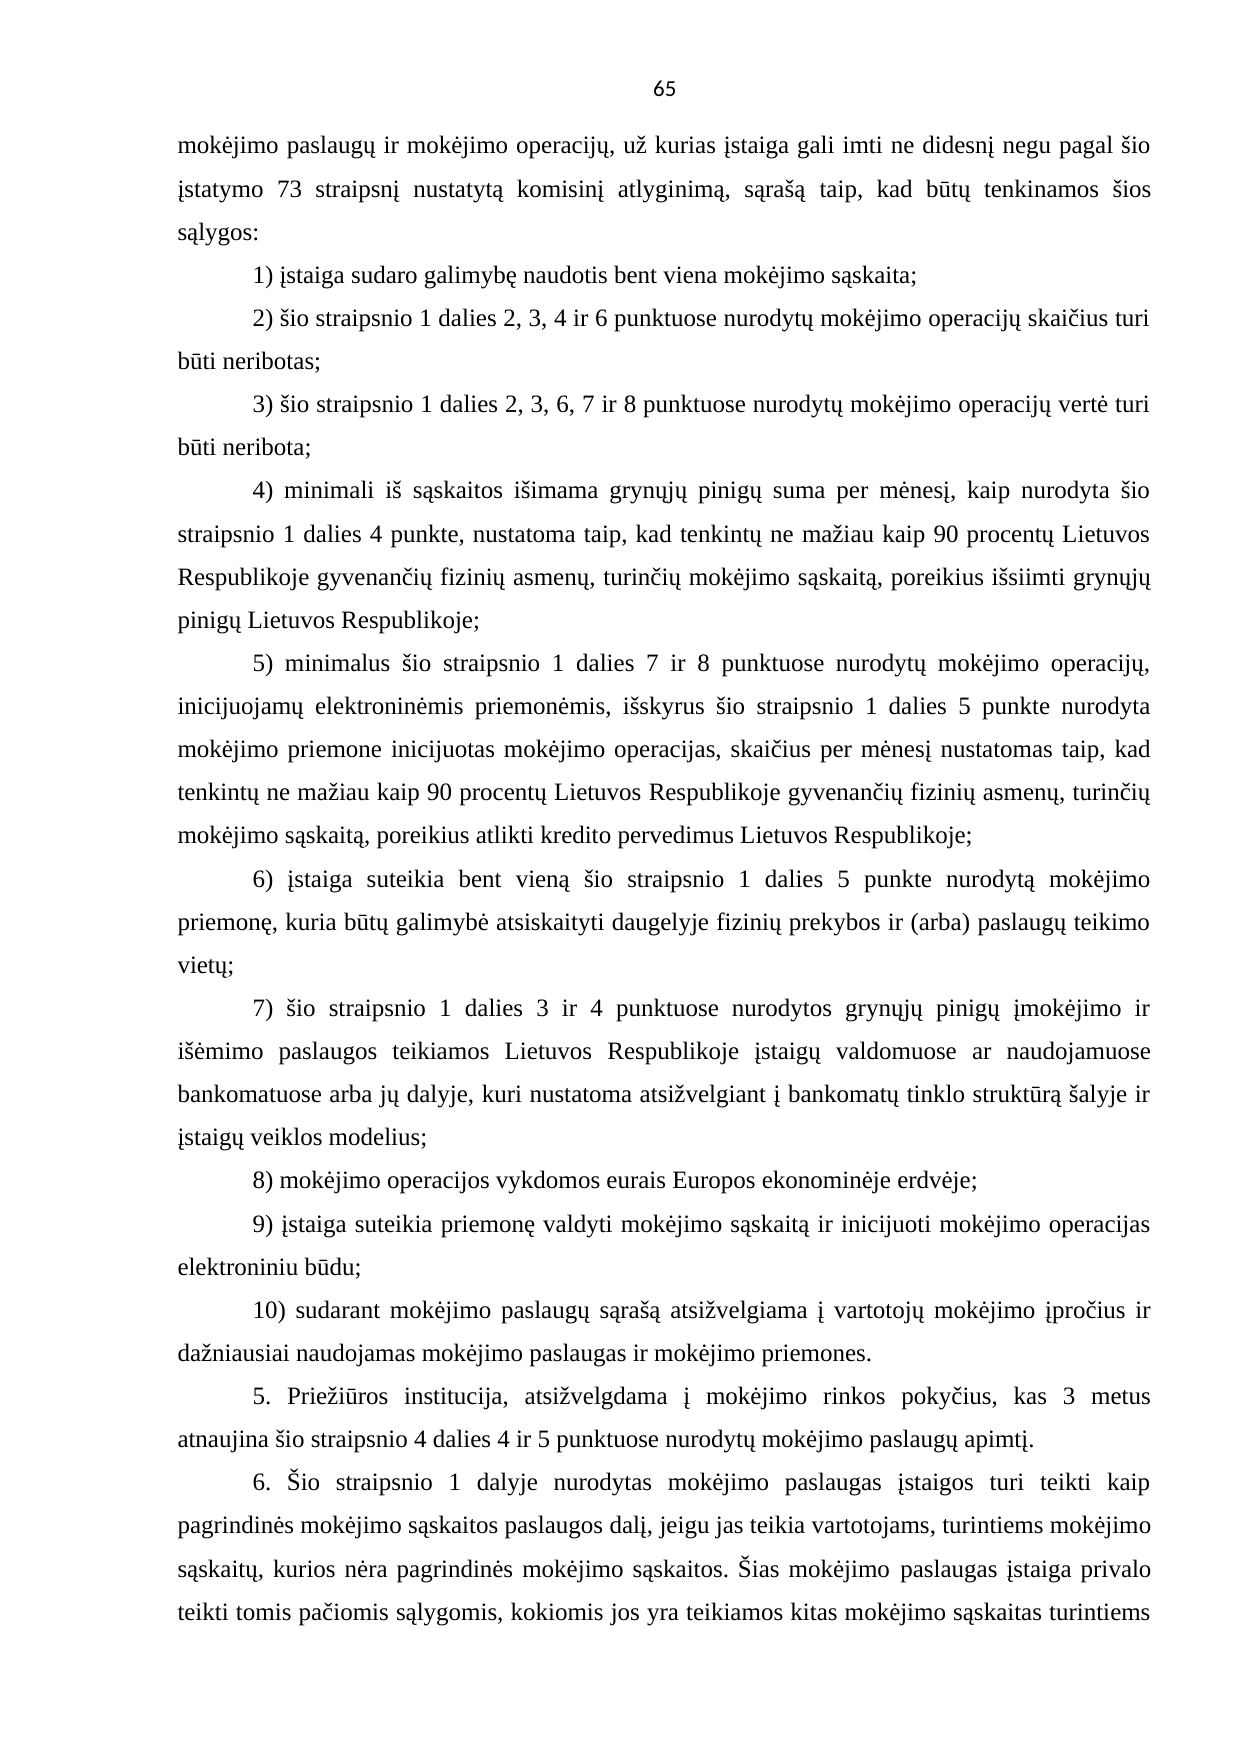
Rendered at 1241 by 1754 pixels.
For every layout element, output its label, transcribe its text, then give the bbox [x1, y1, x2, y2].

text 5. Priežiūros institucija, atsižvelgdama į mokėjimo rinkos pokyčius, kas 3 metus atnaujina šio straipsnio 4 dalies 4 ir 5 punktuose nurodytų mokėjimo paslaugų apimtį. [177, 1381, 1152, 1453]
text 2) šio straipsnio 1 dalies 2, 3, 4 ir 6 punktuose nurodytų mokėjimo operacijų skaičius turi būti neribotas; [177, 303, 1152, 375]
text 6. Šio straipsnio 1 dalyje nurodytas mokėjimo paslaugas įstaigos turi teikti kaip pagrindinės mokėjimo sąskaitos paslaugos dalį, jeigu jas teikia vartotojams, turintiems mokėjimo sąskaitų, kurios nėra pagrindinės mokėjimo sąskaitos. Šias mokėjimo paslaugas įstaiga privalo teikti tomis pačiomis sąlygomis, kokiomis jos yra teikiamos kitas mokėjimo sąskaitas turintiems [177, 1467, 1152, 1626]
text 4) minimali iš sąskaitos išimama grynųjų pinigų suma per mėnesį, kaip nurodyta šio straipsnio 1 dalies 4 punkte, nustatoma taip, kad tenkintų ne mažiau kaip 90 procentų Lietuvos Respublikoje gyvenančių fizinių asmenų, turinčių mokėjimo sąskaitą, poreikius išsiimti grynųjų pinigų Lietuvos Respublikoje; [177, 476, 1152, 634]
text 8) mokėjimo operacijos vykdomos eurais Europos ekonominėje erdvėje; [177, 1166, 1152, 1194]
text 5) minimalus šio straipsnio 1 dalies 7 ir 8 punktuose nurodytų mokėjimo operacijų, inicijuojamų elektroninėmis priemonėmis, išskyrus šio straipsnio 1 dalies 5 punkte nurodyta mokėjimo priemone inicijuotas mokėjimo operacijas, skaičius per mėnesį nustatomas taip, kad tenkintų ne mažiau kaip 90 procentų Lietuvos Respublikoje gyvenančių fizinių asmenų, turinčių mokėjimo sąskaitą, poreikius atlikti kredito pervedimus Lietuvos Respublikoje; [177, 648, 1152, 849]
text 3) šio straipsnio 1 dalies 2, 3, 6, 7 ir 8 punktuose nurodytų mokėjimo operacijų vertė turi būti neribota; [177, 389, 1152, 461]
text mokėjimo paslaugų ir mokėjimo operacijų, už kurias įstaiga gali imti ne didesnį negu pagal šio įstatymo 73 straipsnį nustatytą komisinį atlyginimą, sąrašą taip, kad būtų tenkinamos šios sąlygos: [177, 131, 1152, 246]
text 10) sudarant mokėjimo paslaugų sąrašą atsižvelgiama į vartotojų mokėjimo įpročius ir dažniausiai naudojamas mokėjimo paslaugas ir mokėjimo priemones. [177, 1295, 1152, 1367]
text 9) įstaiga suteikia priemonę valdyti mokėjimo sąskaitą ir inicijuoti mokėjimo operacijas elektroniniu būdu; [177, 1209, 1152, 1281]
text 6) įstaiga suteikia bent vieną šio straipsnio 1 dalies 5 punkte nurodytą mokėjimo priemonę, kuria būtų galimybė atsiskaityti daugelyje fizinių prekybos ir (arba) paslaugų teikimo vietų; [177, 864, 1152, 979]
text 1) įstaiga sudaro galimybę naudotis bent viena mokėjimo sąskaita; [177, 260, 1152, 289]
text 7) šio straipsnio 1 dalies 3 ir 4 punktuose nurodytos grynųjų pinigų įmokėjimo ir išėmimo paslaugos teikiamos Lietuvos Respublikoje įstaigų valdomuose ar naudojamuose bankomatuose arba jų dalyje, kuri nustatoma atsižvelgiant į bankomatų tinklo struktūrą šalyje ir įstaigų veiklos modelius; [177, 993, 1152, 1151]
